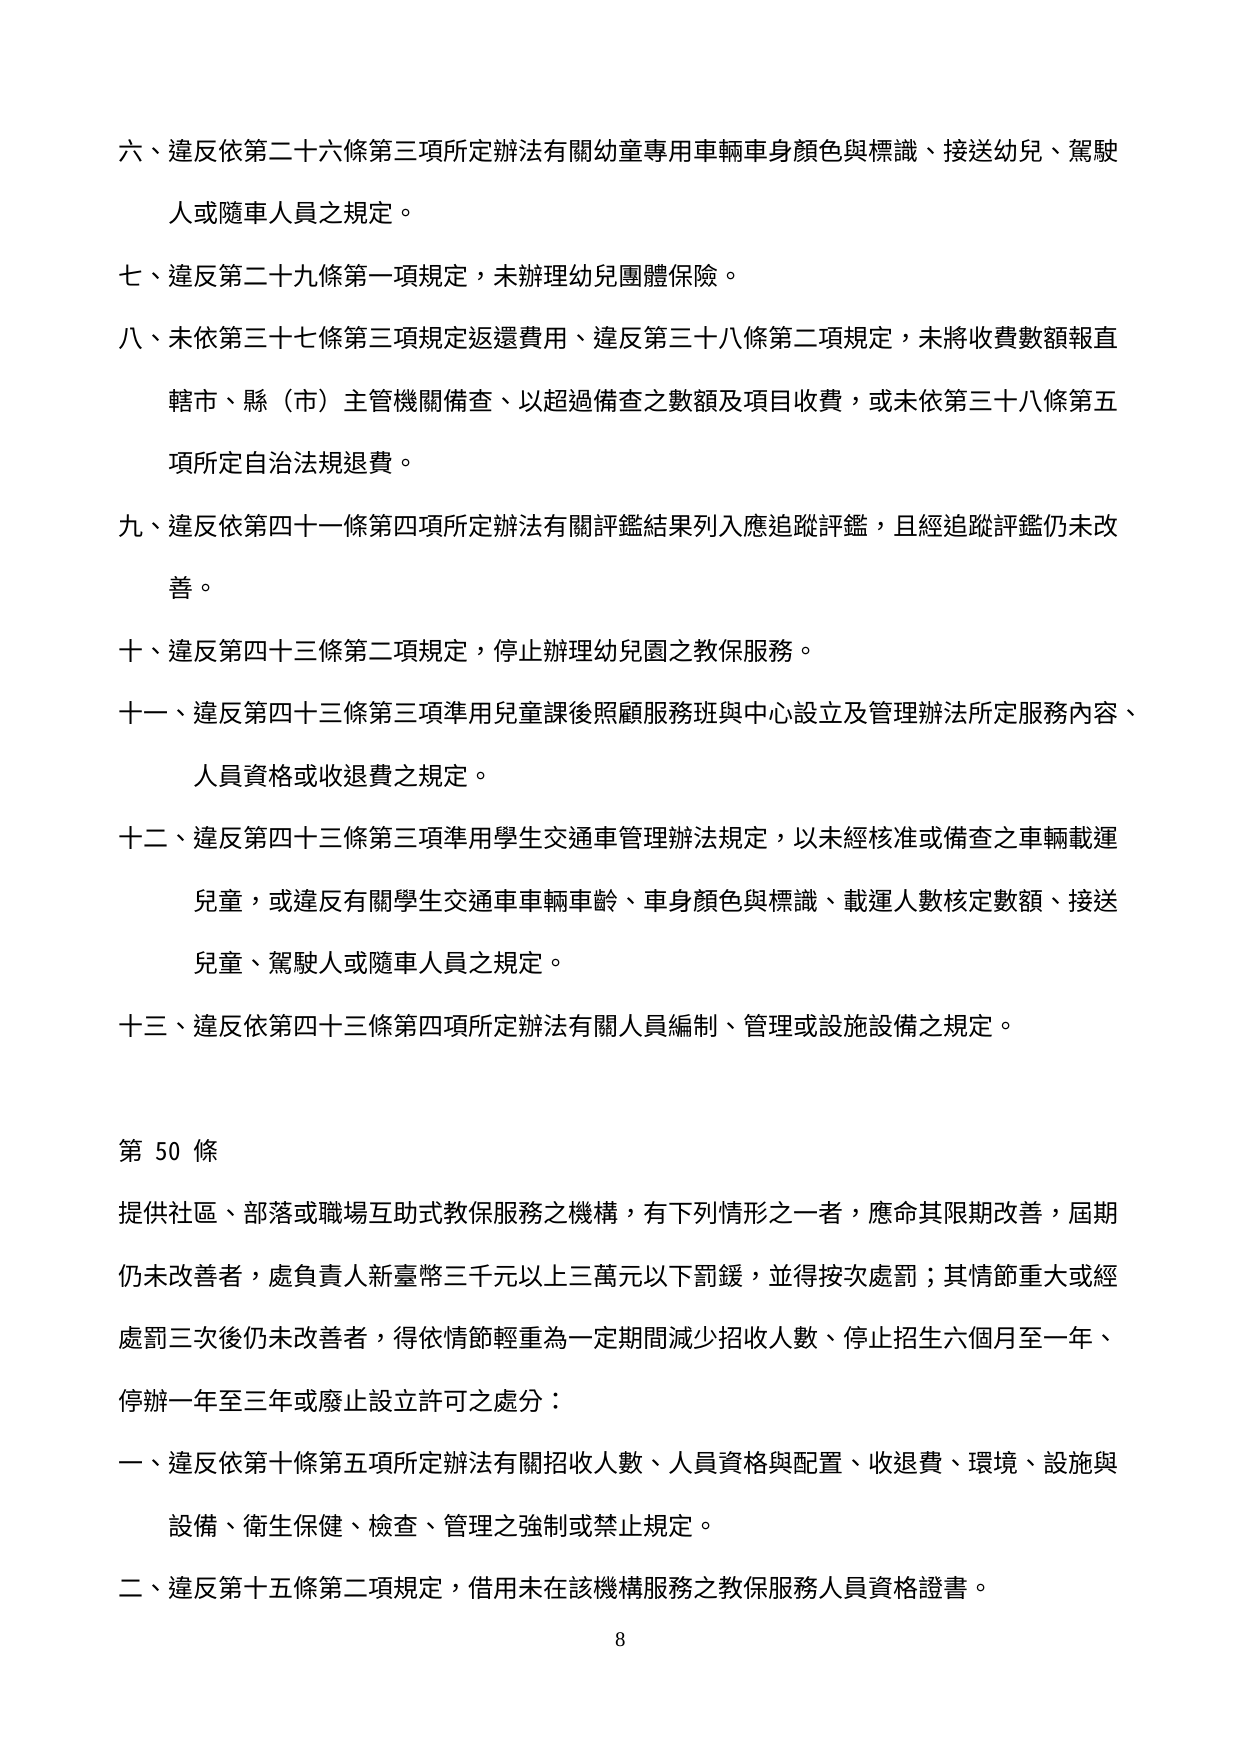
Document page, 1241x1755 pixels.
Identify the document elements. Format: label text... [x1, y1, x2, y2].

text 十、違反第四十三條第二項規定，停止辦理幼兒園之教保服務。 [118, 608, 1122, 670]
text 八、未依第三十七條第三項規定返還費用、違反第三十八條第二項規定，未將收費數額報直轄市、縣（市）主管機關備查、以超過備查之數額及項目收費，或未依第三十八條第五項所定自治法規退費。 [118, 295, 1122, 483]
text 一、違反依第十條第五項所定辦法有關招收人數、人員資格與配置、收退費、環境、設施與設備、衛生保健、檢查、管理之強制或禁止規定。 [118, 1420, 1122, 1545]
text 九、違反依第四十一條第四項所定辦法有關評鑑結果列入應追蹤評鑑，且經追蹤評鑑仍未改善。 [118, 483, 1122, 608]
text 提供社區、部落或職場互助式教保服務之機構，有下列情形之一者，應命其限期改善，屆期仍未改善者，處負責人新臺幣三千元以上三萬元以下罰鍰，並得按次處罰；其情節重大或經處罰三次後仍未改善者，得依情節輕重為一定期間減少招收人數、停止招生六個月至一年、停辦一年至三年或廢止設立許可之處分： [118, 1170, 1122, 1420]
text 十三、違反依第四十三條第四項所定辦法有關人員編制、管理或設施設備之規定。 [118, 983, 1122, 1045]
text 六、違反依第二十六條第三項所定辦法有關幼童專用車輛車身顏色與標識、接送幼兒、駕駛人或隨車人員之規定。 [118, 108, 1122, 233]
text 第 50 條 [118, 1108, 1122, 1170]
text 十一、違反第四十三條第三項準用兒童課後照顧服務班與中心設立及管理辦法所定服務內容、人員資格或收退費之規定。 [118, 670, 1122, 795]
text 七、違反第二十九條第一項規定，未辦理幼兒團體保險。 [118, 233, 1122, 295]
text 二、違反第十五條第二項規定，借用未在該機構服務之教保服務人員資格證書。 [118, 1545, 1122, 1608]
text 十二、違反第四十三條第三項準用學生交通車管理辦法規定，以未經核准或備查之車輛載運兒童，或違反有關學生交通車車輛車齡、車身顏色與標識、載運人數核定數額、接送兒童、駕駛人或隨車人員之規定。 [118, 795, 1122, 983]
